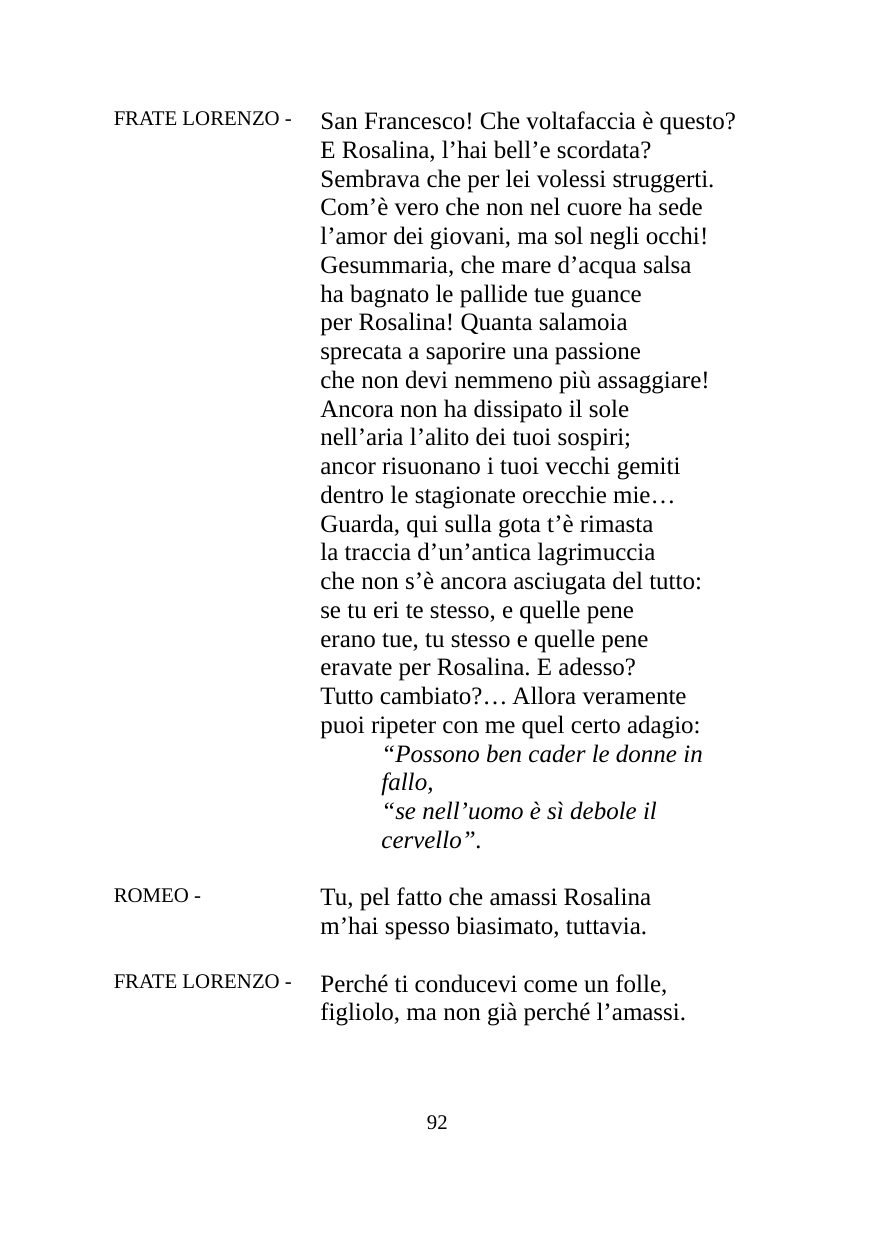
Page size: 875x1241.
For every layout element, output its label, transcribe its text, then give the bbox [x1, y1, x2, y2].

table_cell San Francesco! Che voltafaccia è questo? E Rosalina, l’hai bell’e scordata? Sembrava che per lei volessi struggerti. Com’è vero che non nel cuore ha sede l’amor dei giovani, ma sol negli occhi! Gesummaria, che mare d’acqua salsa ha bagnato le pallide tue guance per Rosalina! Quanta salamoia sprecata a saporire una passione che non devi nemmeno più assaggiare! Ancora non ha dissipato il sole nell’aria l’alito dei tuoi sospiri; ancor risuonano i tuoi vecchi gemiti dentro le stagionate orecchie mie… Guarda, qui sulla gota t’è rimasta la traccia d’un’antica lagrimuccia [313, 106, 768, 566]
table_cell ROMEO - [106, 883, 313, 969]
table_cell FRATE LORENZO - [106, 106, 313, 566]
table_cell Perché ti conducevi come un folle, figliolo, ma non già perché l’amassi. [313, 969, 768, 1055]
table_cell [106, 566, 313, 882]
table_cell che non s’è ancora asciugata del tutto: se tu eri te stesso, e quelle pene erano tue, tu stesso e quelle pene eravate per Rosalina. E adesso? Tutto cambiato?… Allora veramente puoi ripeter con me quel certo adagio: “Possono ben cader le donne in fallo, “se nell’uomo è sì debole il cervello”. [313, 566, 768, 882]
table_cell FRATE LORENZO - [106, 969, 313, 1055]
table_cell Tu, pel fatto che amassi Rosalina m’hai spesso biasimato, tuttavia. [313, 883, 768, 969]
